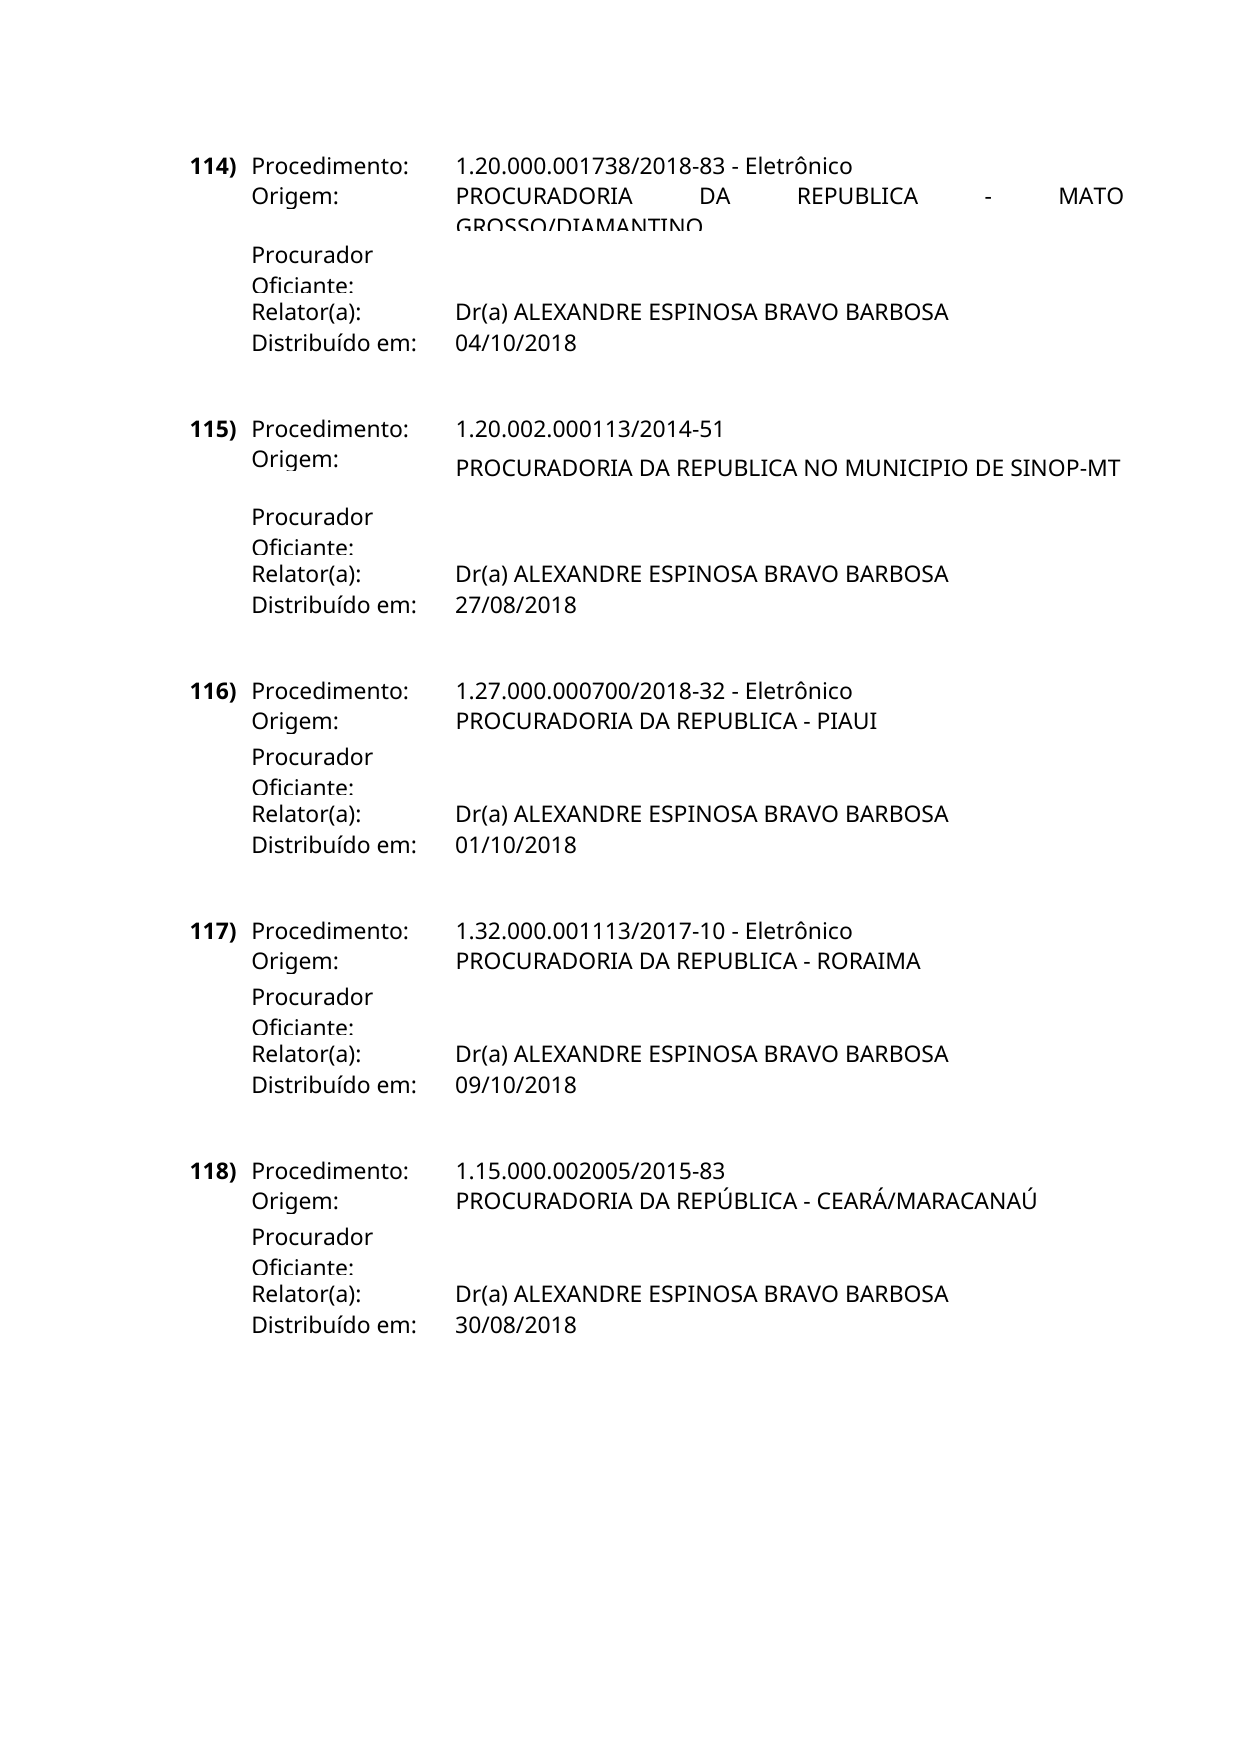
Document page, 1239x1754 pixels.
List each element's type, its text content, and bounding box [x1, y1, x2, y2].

table_header Relator(a): [251, 798, 455, 827]
table_cell [0, 231, 189, 238]
table_cell [0, 734, 189, 741]
table_cell [0, 1038, 189, 1068]
table_cell [455, 1214, 1124, 1221]
table_cell Procedimento: [251, 150, 455, 178]
table_cell 1.32.000.001113/2017-10 - Eletrônico [455, 915, 1124, 943]
table_cell [189, 443, 251, 471]
table_cell [0, 860, 189, 915]
table_cell [251, 1214, 455, 1221]
table_cell [251, 558, 1124, 588]
table_cell [0, 974, 189, 981]
table_cell [251, 734, 455, 741]
table_cell [251, 1100, 455, 1155]
table_cell [1125, 239, 1239, 292]
table_cell [0, 1070, 189, 1099]
table_cell [1125, 1310, 1239, 1339]
table_header 30/08/2018 [455, 1310, 1122, 1338]
table_cell [189, 620, 251, 675]
table_cell [455, 860, 1124, 915]
table_cell [189, 209, 251, 231]
table_cell [0, 945, 189, 973]
table_cell Origem: [251, 1185, 455, 1213]
table_cell [455, 1221, 1124, 1275]
table_cell [0, 1278, 189, 1308]
table_cell [189, 180, 251, 208]
table_cell [0, 1310, 189, 1339]
table_cell [189, 558, 251, 588]
table_cell [1125, 915, 1239, 943]
table_cell Procurador Oficiante: [251, 741, 455, 795]
table_cell [1125, 501, 1239, 555]
table_cell [0, 1100, 189, 1155]
table_cell [0, 471, 189, 493]
table_cell 116) [189, 675, 251, 703]
table_header Dr(a) ALEXANDRE ESPINOSA BRAVO BARBOSA [455, 558, 1122, 587]
table_header Dr(a) ALEXANDRE ESPINOSA BRAVO BARBOSA [455, 1038, 1122, 1067]
table_cell Procedimento: [251, 915, 455, 943]
table_header Distribuído em: [251, 1310, 455, 1338]
table_cell [0, 150, 189, 178]
table_cell [189, 1278, 251, 1308]
table_cell [0, 357, 189, 412]
table_cell 114) [189, 150, 251, 178]
table_cell [189, 860, 251, 915]
table_cell [0, 1155, 189, 1183]
table_cell [1125, 830, 1239, 859]
table_cell [0, 705, 189, 733]
table_cell [455, 620, 1124, 675]
table_cell Procurador Oficiante: [251, 1221, 455, 1275]
table_cell 1.15.000.002005/2015-83 [455, 1155, 1124, 1183]
table_cell [1125, 231, 1239, 238]
table_cell [189, 1310, 251, 1339]
table_cell [189, 981, 251, 1035]
table_cell [1125, 981, 1239, 1035]
table_cell [251, 296, 1124, 326]
table_cell [189, 705, 251, 733]
table_cell [251, 620, 455, 675]
table_cell [455, 974, 1124, 981]
table_cell [251, 590, 1124, 619]
table_cell 115) [189, 413, 251, 441]
table_cell Procurador Oficiante: [251, 981, 455, 1035]
table_cell [1125, 357, 1239, 412]
table_cell 118) [189, 1155, 251, 1183]
table_header Relator(a): [251, 1278, 455, 1307]
table_cell [1125, 209, 1239, 231]
table_cell Procedimento: [251, 675, 455, 703]
table_cell Procurador Oficiante: [251, 239, 455, 292]
table_cell [251, 798, 1124, 828]
table_cell 1.27.000.000700/2018-32 - Eletrônico [455, 675, 1124, 703]
table_cell Origem: [251, 443, 455, 471]
table_cell [0, 915, 189, 943]
table_cell [1125, 150, 1239, 178]
table_cell Origem: [251, 705, 455, 733]
table_cell 117) [189, 915, 251, 943]
table_cell [0, 675, 189, 703]
table_cell [189, 1185, 251, 1213]
table_header Relator(a): [251, 558, 455, 587]
table_cell [1125, 974, 1239, 981]
table_header Distribuído em: [251, 1070, 455, 1098]
table_cell [189, 1221, 251, 1275]
table_cell [1125, 675, 1239, 703]
table_cell [189, 830, 251, 859]
table_cell [189, 1070, 251, 1099]
table_cell [251, 471, 455, 493]
table_cell PROCURADORIA DA REPUBLICA - PIAUI [455, 705, 1124, 733]
table_cell [0, 558, 189, 588]
table_cell [1125, 296, 1239, 326]
table_cell [1125, 327, 1239, 357]
table_cell [189, 974, 251, 981]
table_cell [1125, 494, 1239, 501]
table_header 01/10/2018 [455, 830, 1122, 858]
table_cell [1125, 1221, 1239, 1275]
table_cell [455, 1100, 1124, 1155]
table_cell [1125, 180, 1239, 208]
table_cell [0, 981, 189, 1035]
table_cell [455, 501, 1124, 555]
table_header [0, 0, 189, 150]
table_cell [0, 501, 189, 555]
table_cell [0, 180, 189, 208]
table_cell PROCURADORIA DA REPUBLICA - RORAIMA [455, 945, 1124, 973]
table_cell [189, 239, 251, 292]
table_cell [189, 1100, 251, 1155]
table_cell [1125, 1214, 1239, 1221]
table_cell [0, 741, 189, 795]
table_cell [189, 494, 251, 501]
table_cell [0, 494, 189, 501]
table_cell [251, 209, 455, 231]
table_cell [1125, 1278, 1239, 1308]
table_cell Origem: [251, 945, 455, 973]
table_cell [189, 590, 251, 619]
table_cell [251, 974, 455, 981]
table_cell [455, 239, 1124, 292]
table_cell [189, 741, 251, 795]
table_cell [189, 945, 251, 973]
table_cell [1125, 1070, 1239, 1099]
table_cell [1125, 734, 1239, 741]
table_cell [251, 830, 1124, 859]
table_header Relator(a): [251, 1038, 455, 1067]
table_cell [251, 327, 1124, 357]
table_cell [251, 231, 455, 238]
table_header 27/08/2018 [455, 590, 1122, 618]
table_cell [251, 1038, 1124, 1068]
table_cell [0, 413, 189, 441]
table_cell [189, 296, 251, 326]
table_cell [189, 1214, 251, 1221]
table_cell [251, 494, 455, 501]
table_cell [1125, 413, 1239, 441]
table_cell [0, 1214, 189, 1221]
table_header Dr(a) ALEXANDRE ESPINOSA BRAVO BARBOSA [455, 798, 1122, 827]
table_header Relator(a): [251, 296, 455, 324]
table_cell [189, 501, 251, 555]
table_cell [1125, 1185, 1239, 1213]
table_header [455, 0, 1124, 150]
table_cell Procurador Oficiante: [251, 501, 455, 555]
table_cell PROCURADORIA DA REPÚBLICA - CEARÁ/MARACANAÚ [455, 1185, 1124, 1213]
table_cell [1125, 945, 1239, 973]
table_cell [0, 327, 189, 357]
table_cell [251, 860, 455, 915]
table_cell [455, 981, 1124, 1035]
table_cell Procedimento: [251, 1155, 455, 1183]
table_cell [0, 620, 189, 675]
table_cell [189, 357, 251, 412]
table_cell [1125, 705, 1239, 733]
table_cell [455, 734, 1124, 741]
table_cell [455, 741, 1124, 795]
table_cell [189, 734, 251, 741]
table_cell [189, 471, 251, 493]
table_cell [1125, 620, 1239, 675]
table_cell [1125, 1155, 1239, 1183]
table_cell Procedimento: [251, 413, 455, 441]
table_header Dr(a) ALEXANDRE ESPINOSA BRAVO BARBOSA [455, 1278, 1122, 1307]
table_cell PROCURADORIA DA REPUBLICA - MATO GROSSO/DIAMANTINO [455, 180, 1124, 231]
table_cell [0, 296, 189, 326]
table_cell [189, 327, 251, 357]
table_cell [1125, 741, 1239, 795]
table_cell [189, 798, 251, 828]
table_cell [0, 1185, 189, 1213]
table_cell [1125, 471, 1239, 493]
table_header [251, 0, 455, 150]
table_cell [189, 231, 251, 238]
table_header 04/10/2018 [455, 327, 1122, 356]
table_header Dr(a) ALEXANDRE ESPINOSA BRAVO BARBOSA [455, 296, 1122, 324]
table_cell [0, 443, 189, 471]
table_cell [0, 209, 189, 231]
table_cell [0, 1221, 189, 1275]
table_header 09/10/2018 [455, 1070, 1122, 1098]
table_cell Origem: [251, 180, 455, 208]
table_cell [1125, 443, 1239, 471]
table_cell [1125, 558, 1239, 588]
table_cell 1.20.002.000113/2014-51 [455, 413, 1124, 441]
table_cell [1125, 1100, 1239, 1155]
table_cell [0, 590, 189, 619]
table_cell [455, 231, 1124, 238]
table_header [189, 0, 251, 150]
table_cell [1125, 860, 1239, 915]
table_cell [1125, 590, 1239, 619]
table_cell [455, 494, 1124, 501]
table_cell [0, 830, 189, 859]
table_cell [0, 798, 189, 828]
table_cell [1125, 1038, 1239, 1068]
table_header [1125, 0, 1239, 150]
table_cell [455, 357, 1124, 412]
table_cell [0, 239, 189, 292]
table_cell [251, 357, 455, 412]
table_header Distribuído em: [251, 830, 455, 858]
table_header Distribuído em: [251, 590, 455, 618]
table_cell 1.20.000.001738/2018-83 - Eletrônico [455, 150, 1124, 178]
table_cell [251, 1070, 1124, 1099]
table_header Distribuído em: [251, 327, 455, 356]
table_cell [189, 1038, 251, 1068]
table_cell PROCURADORIA DA REPUBLICA NO MUNICIPIO DE SINOP-MT [455, 443, 1124, 493]
table_cell [1125, 798, 1239, 828]
